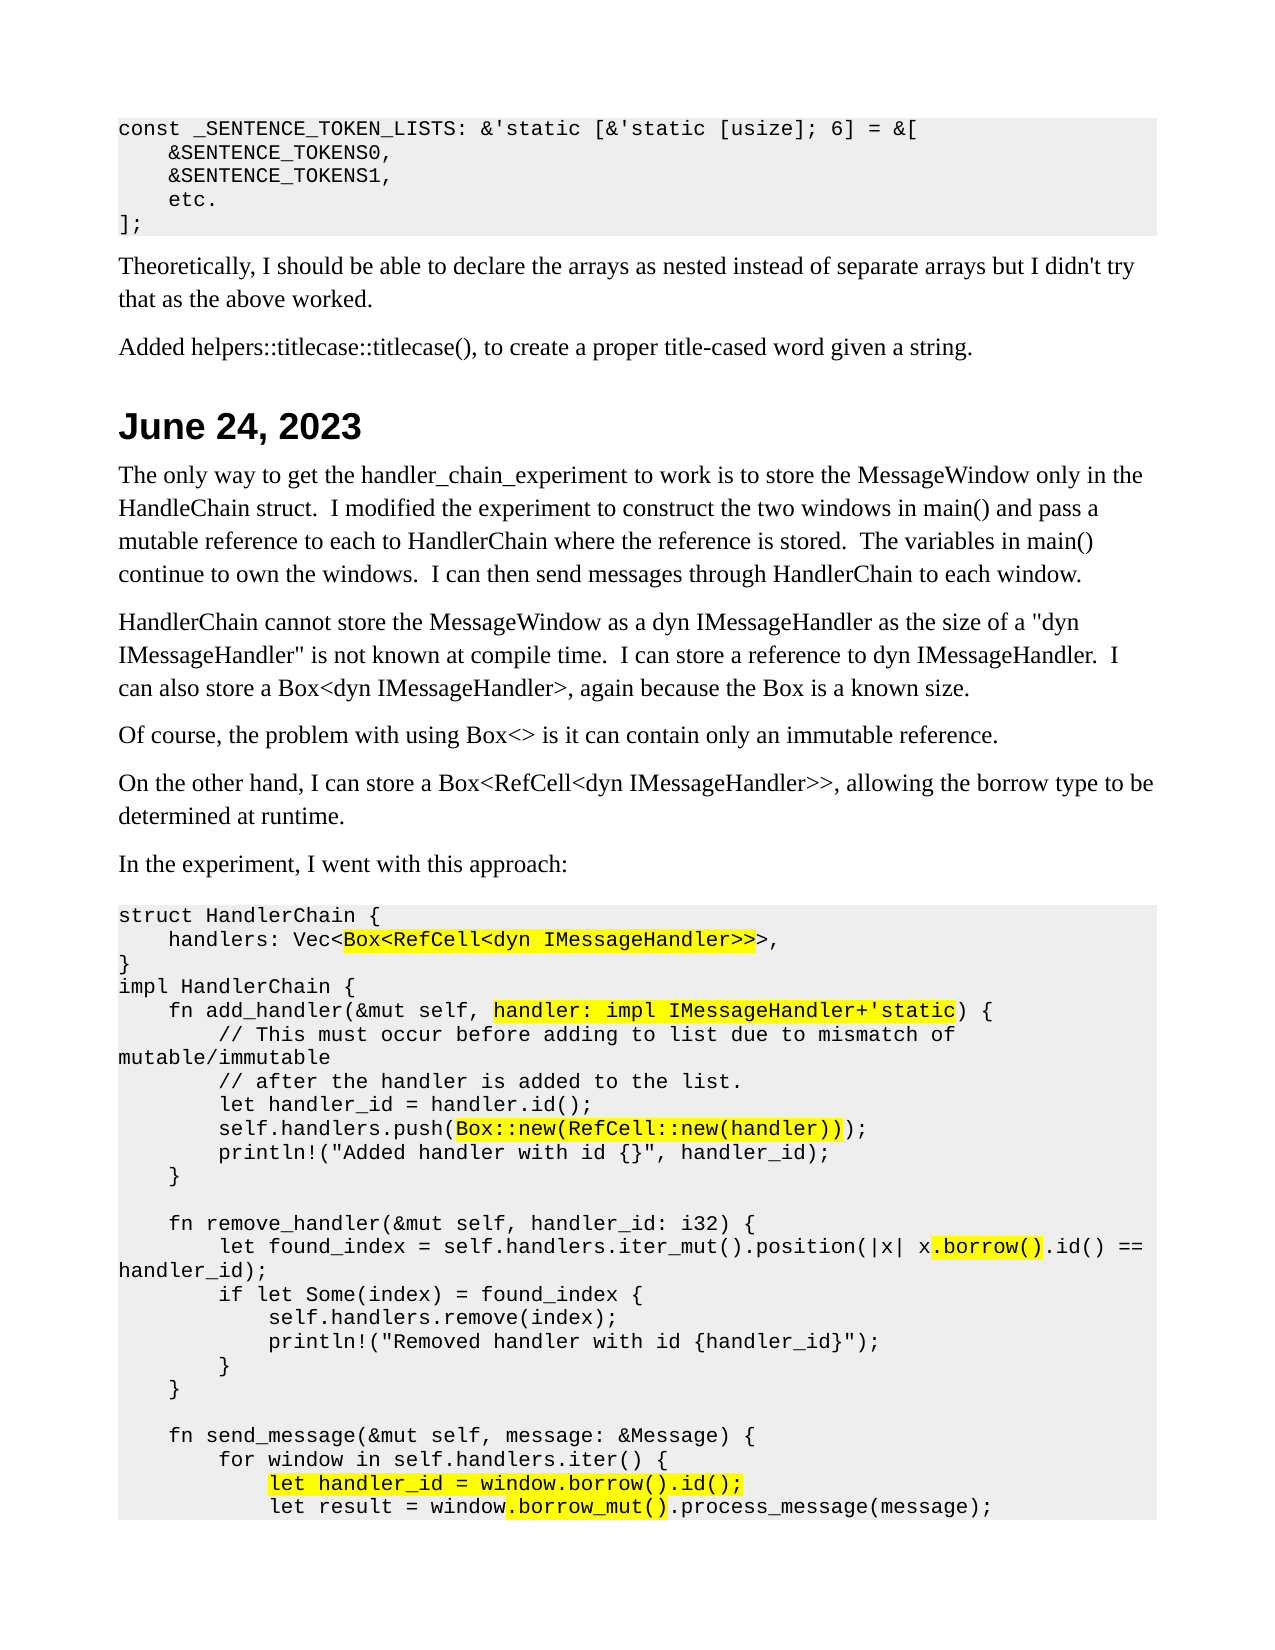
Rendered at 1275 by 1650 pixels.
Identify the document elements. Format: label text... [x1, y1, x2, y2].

text The only way to get the handler_chain_experiment to work is to store the MessageWindow only in the HandleChain struct. I modified the experiment to construct the two windows in main() and pass a mutable reference to each to HandlerChain where the reference is stored. The variables in main() continue to own the windows. I can then send messages through HandlerChain to each window. [118, 460, 1157, 588]
text let result = window.borrow_mut().process_message(message); [118, 1496, 1157, 1520]
subtitle June 24, 2023 [118, 404, 1157, 448]
text etc. ]; [118, 189, 1157, 236]
text fn remove_handler(&mut self, handler_id: i32) { [118, 1213, 1157, 1236]
text self.handlers.remove(index); [118, 1307, 1157, 1331]
text let found_index = self.handlers.iter_mut().position(|x| x.borrow().id() == handler_id); [118, 1236, 1157, 1284]
text } [118, 1354, 1157, 1378]
text struct HandlerChain { [118, 905, 1157, 929]
text } [118, 1165, 1157, 1189]
text On the other hand, I can store a Box<RefCell<dyn IMessageHandler>>, allowing the borrow type to be determined at runtime. [118, 768, 1157, 830]
text // after the handler is added to the list. [118, 1071, 1157, 1094]
text for window in self.handlers.iter() { [118, 1449, 1157, 1473]
text fn add_handler(&mut self, handler: impl IMessageHandler+'static) { [118, 1000, 1157, 1023]
text // This must occur before adding to list due to mismatch of mutable/immutable [118, 1023, 1157, 1071]
text fn send_message(&mut self, message: &Message) { [118, 1426, 1157, 1449]
text HandlerChain cannot store the MessageWindow as a dyn IMessageHandler as the size of a "dyn IMessageHandler" is not known at compile time. I can store a reference to dyn IMessageHandler. I can also store a Box<dyn IMessageHandler>, again because the Box is a known size. [118, 607, 1157, 702]
text impl HandlerChain { [118, 976, 1157, 1000]
text Theoretically, I should be able to declare the arrays as nested instead of separate arrays but I didn't try that as the above worked. [118, 251, 1157, 313]
text const _SENTENCE_TOKEN_LISTS: &'static [&'static [usize]; 6] = &[ &SENTENCE_TOKENS0, &SENTENCE_TOKENS1, [118, 118, 1157, 189]
text println!("Removed handler with id {handler_id}"); [118, 1331, 1157, 1354]
text In the experiment, I went with this approach: [118, 849, 1157, 877]
text handlers: Vec<Box<RefCell<dyn IMessageHandler>>>, [118, 929, 1157, 953]
text } [118, 1378, 1157, 1402]
text self.handlers.push(Box::new(RefCell::new(handler))); [118, 1118, 1157, 1142]
text let handler_id = window.borrow().id(); [118, 1473, 1157, 1496]
text println!("Added handler with id {}", handler_id); [118, 1142, 1157, 1165]
text } [118, 953, 1157, 976]
text let handler_id = handler.id(); [118, 1094, 1157, 1118]
text if let Some(index) = found_index { [118, 1284, 1157, 1307]
text Added helpers::titlecase::titlecase(), to create a proper title-cased word given a string. [118, 332, 1157, 361]
text Of course, the problem with using Box<> is it can contain only an immutable reference. [118, 721, 1157, 749]
